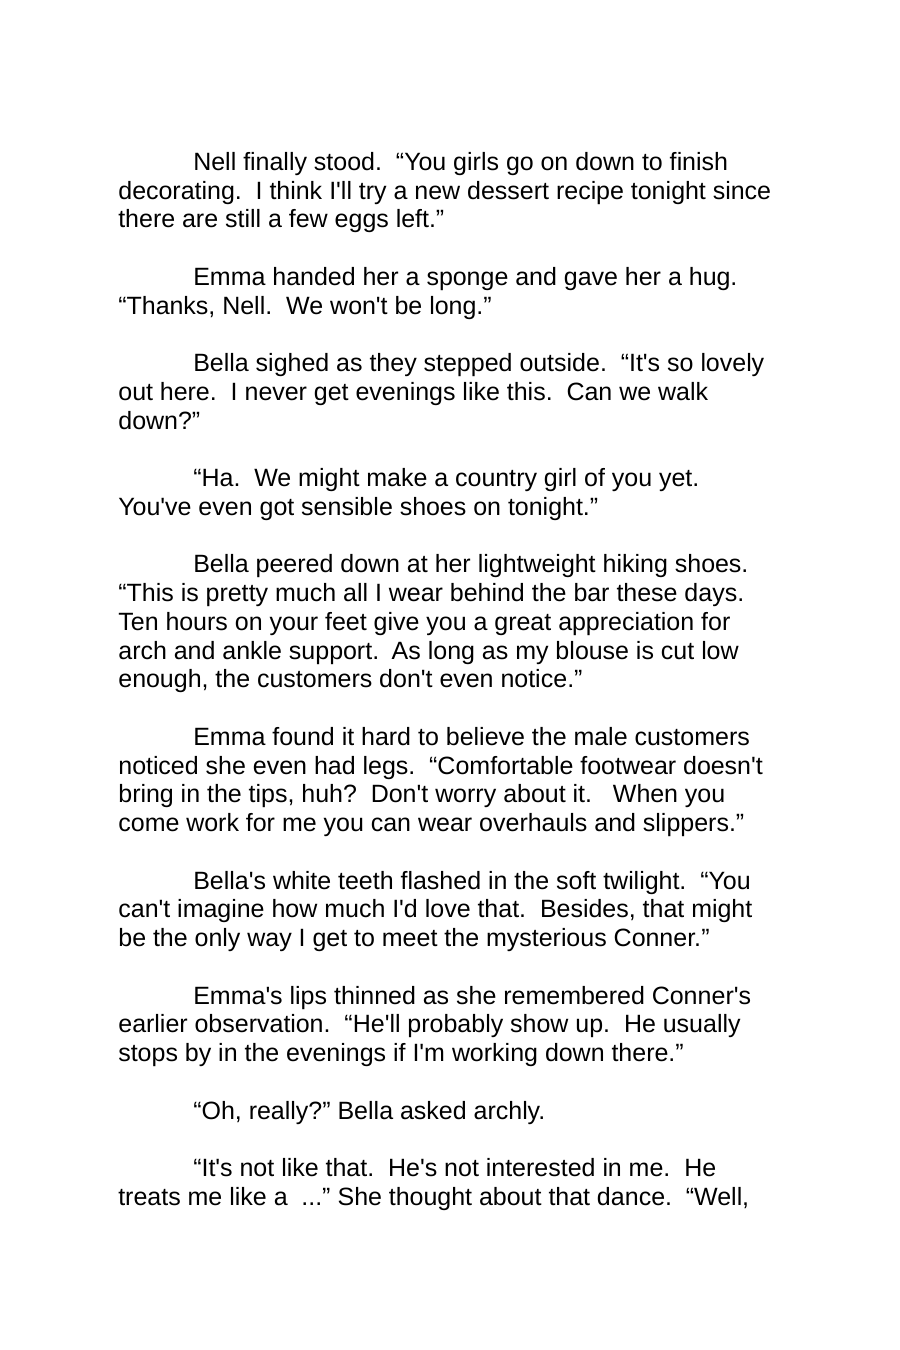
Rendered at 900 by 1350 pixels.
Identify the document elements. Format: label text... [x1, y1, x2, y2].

text Emma's lips thinned as she remembered Conner's earlier observation. “He'll probably show up. He usually stops by in the evenings if I'm working down there.” [118, 981, 782, 1067]
text Bella peered down at her lightweight hiking shoes. “This is pretty much all I wear behind the bar these days. Ten hours on your feet give you a great appreciation for arch and ankle support. As long as my blouse is cut low enough, the customers don't even notice.” [118, 549, 782, 693]
text “Oh, really?” Bella asked archly. [118, 1096, 782, 1124]
text Nell finally stood. “You girls go on down to finish decorating. I think I'll try a new dessert recipe tonight since there are still a few eggs left.” [118, 147, 782, 233]
text Bella's white teeth flashed in the soft twilight. “You can't imagine how much I'd love that. Besides, that might be the only way I get to meet the mysterious Conner.” [118, 866, 782, 952]
text “It's not like that. He's not interested in me. He treats me like a ...” She thought about that dance. “Well, [118, 1153, 782, 1211]
text Bella sighed as they stepped outside. “It's so lovely out here. I never get evenings like this. Can we walk down?” [118, 348, 782, 434]
text Emma found it hard to believe the male customers noticed she even had legs. “Comfortable footwear doesn't bring in the tips, huh? Don't worry about it. When you come work for me you can wear overhauls and slippers.” [118, 722, 782, 837]
text Emma handed her a sponge and gave her a hug. “Thanks, Nell. We won't be long.” [118, 262, 782, 319]
text “Ha. We might make a country girl of you yet. You've even got sensible shoes on tonight.” [118, 463, 782, 521]
